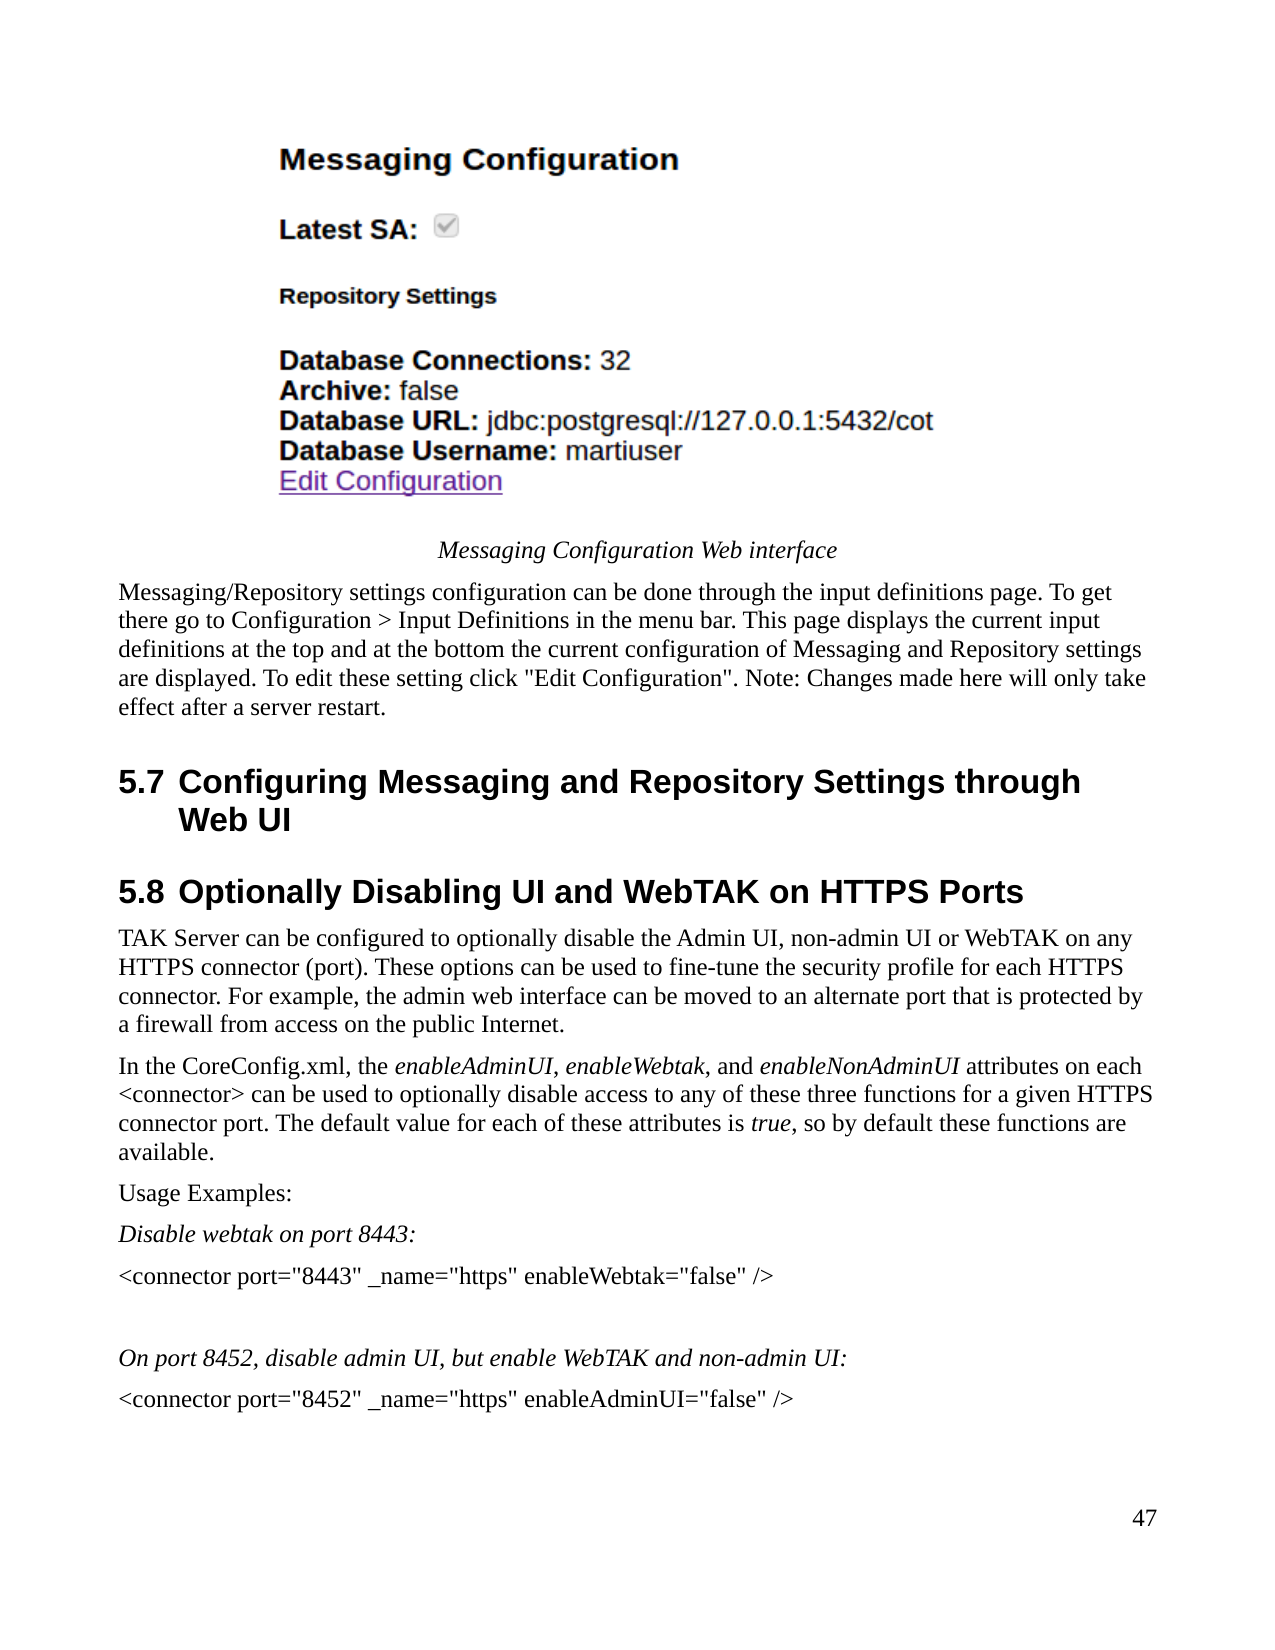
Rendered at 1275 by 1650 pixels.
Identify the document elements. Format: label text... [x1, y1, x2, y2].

subtitle [118, 118, 1157, 535]
list Messaging/Repository settings configuration can be done through the input definitions page. To get there go to Configuration > Input Definitions in the menu bar. This page displays the current input definitions at the top and at the bottom the current configuration of Messaging and Repository settings are displayed. To edit these setting click "Edit Configuration". Note: Changes made here will only take effect after a server restart. [118, 577, 1157, 720]
picture [273, 125, 1020, 510]
text Disable webtak on port 8443: [118, 1219, 1157, 1248]
subtitle Optionally Disabling UI and WebTAK on HTTPS Ports [118, 872, 1157, 911]
text <connector port="8443" _name="https" enableWebtak="false" /> [118, 1261, 1157, 1289]
subtitle [118, 564, 1157, 577]
text TAK Server can be configured to optionally disable the Admin UI, non-admin UI or WebTAK on any HTTPS connector (port). These options can be used to fine-tune the security profile for each HTTPS connector. For example, the admin web interface can be moved to an alternate port that is protected by a firewall from access on the public Internet. [118, 923, 1157, 1038]
text Usage Examples: [118, 1178, 1157, 1207]
list Messaging Configuration Web interface [118, 535, 1157, 564]
text <connector port="8452" _name="https" enableAdminUI="false" /> [118, 1384, 1157, 1413]
text In the CoreConfig.xml, the enableAdminUI, enableWebtak, and enableNonAdminUI attributes on each <connector> can be used to optionally disable access to any of these three functions for a given HTTPS connector port. The default value for each of these attributes is true, so by default these functions are available. [118, 1051, 1157, 1166]
subtitle Configuring Messaging and Repository Settings through Web UI [118, 720, 1157, 839]
text On port 8452, disable admin UI, but enable WebTAK and non-admin UI: [118, 1343, 1157, 1372]
